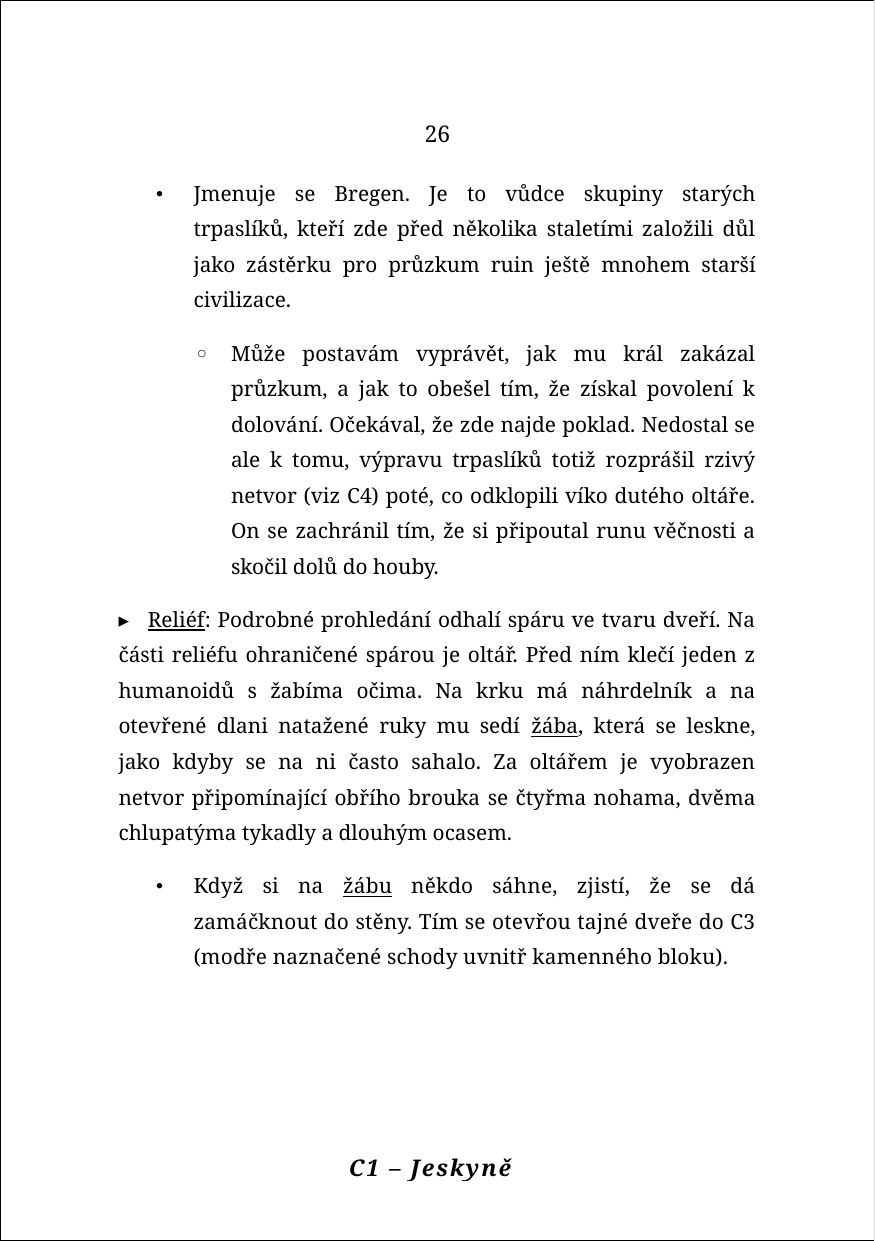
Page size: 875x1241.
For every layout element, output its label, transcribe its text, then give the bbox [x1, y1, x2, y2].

list Jmenuje se Bregen. Je to vůdce skupiny starých trpaslíků, kteří zde před několika staletími založili důl jako zástěrku pro průzkum ruin ještě mnohem starší civilizace. [156, 179, 756, 314]
list Když si na žábu někdo sáhne, zjistí, že se dá zamáčknout do stěny. Tím se otevřou tajné dveře do C3 (modře naznačené schody uvnitř kamenného bloku). [156, 871, 756, 971]
list Může postavám vyprávět, jak mu král zakázal průzkum, a jak to obešel tím, že získal povolení k dolování. Očekával, že zde najde poklad. Nedostal se ale k tomu, výpravu trpaslíků totiž rozprášil rzivý netvor (viz C4) poté, co odklopili víko dutého oltáře. On se zachránil tím, že si připoutal runu věčnosti a skočil dolů do houby. [193, 339, 756, 580]
text ▸ Reliéf: Podrobné prohledání odhalí spáru ve tvaru dveří. Na části reliéfu ohraničené spárou je oltář. Před ním klečí jeden z humanoidů s žabíma očima. Na krku má náhrdelník a na otevřené dlani natažené ruky mu sedí žába, která se leskne, jako kdyby se na ni často sahalo. Za oltářem je vyobrazen netvor připomínající obřího brouka se čtyřma nohama, dvěma chlupatýma tykadly a dlouhým ocasem. [118, 605, 756, 847]
